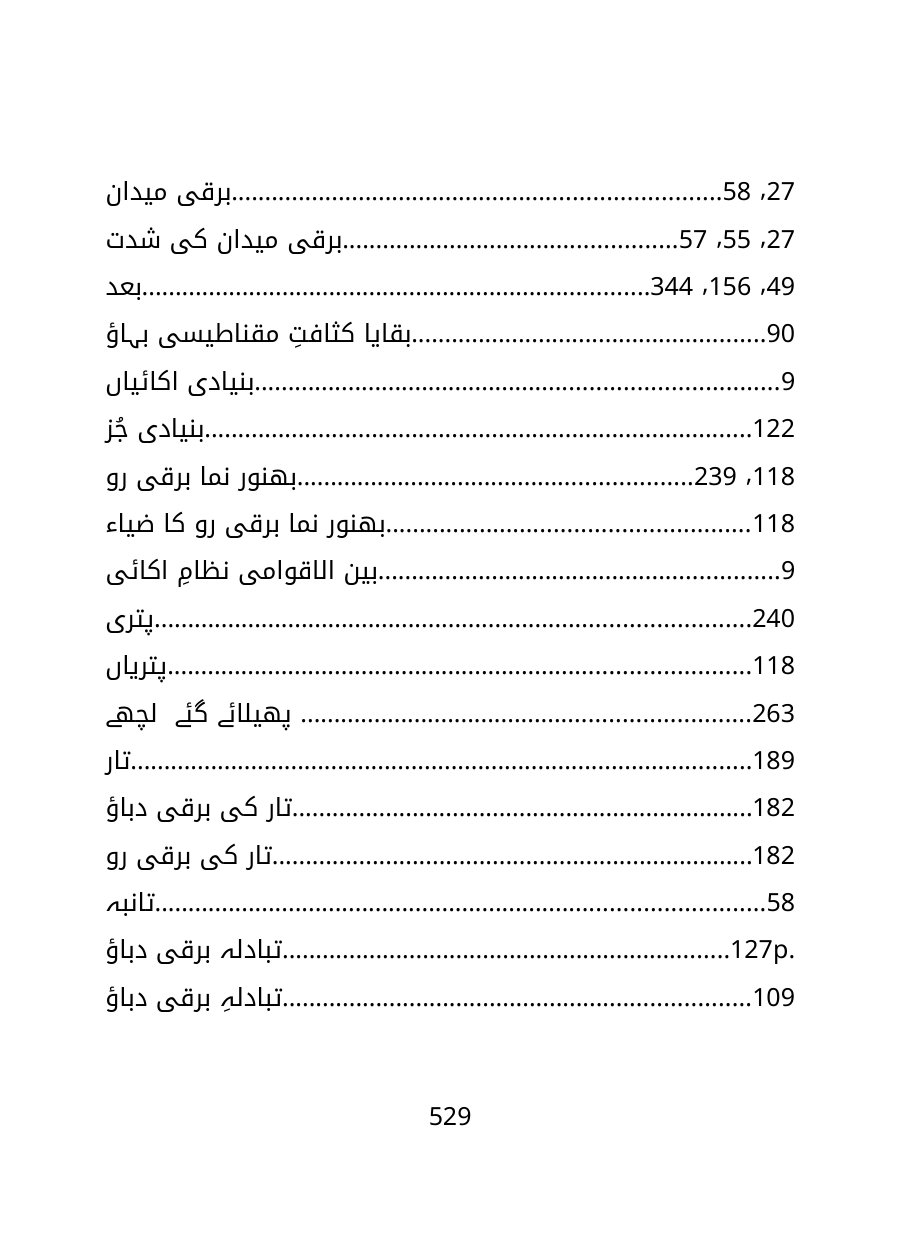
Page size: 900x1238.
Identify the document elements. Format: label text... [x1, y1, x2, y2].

text تبادلہِ برقی دباؤ 109 [105, 974, 795, 1022]
text بھنور نما برقی رو 118, 239 [105, 453, 795, 500]
text بنیادی جُز 122 [105, 406, 795, 453]
text تانبہ 58 [105, 879, 795, 927]
text پتریاں 118 [105, 642, 795, 690]
text پتری 240 [105, 595, 795, 642]
text تار 189 [105, 737, 795, 785]
text بقایا کثافتِ مقناطیسی بہاؤ 90 [105, 311, 795, 358]
text پھیلائے گئے لچھے 263 [105, 690, 795, 737]
text بھنور نما برقی رو کا ضیاء 118 [105, 500, 795, 548]
text بنیادی اکائیاں 9 [105, 358, 795, 406]
text بین الاقوامی نظامِ اکائی 9 [105, 548, 795, 595]
text برقی میدان 27, 58 [105, 168, 795, 216]
text بعد 49, 156, 344 [105, 263, 795, 311]
text تار کی برقی دباؤ 182 [105, 785, 795, 832]
text برقی میدان کی شدت 27, 55, 57 [105, 216, 795, 263]
text تبادلہ برقی دباؤ 127p. [105, 927, 795, 974]
text تار کی برقی رو 182 [105, 832, 795, 879]
